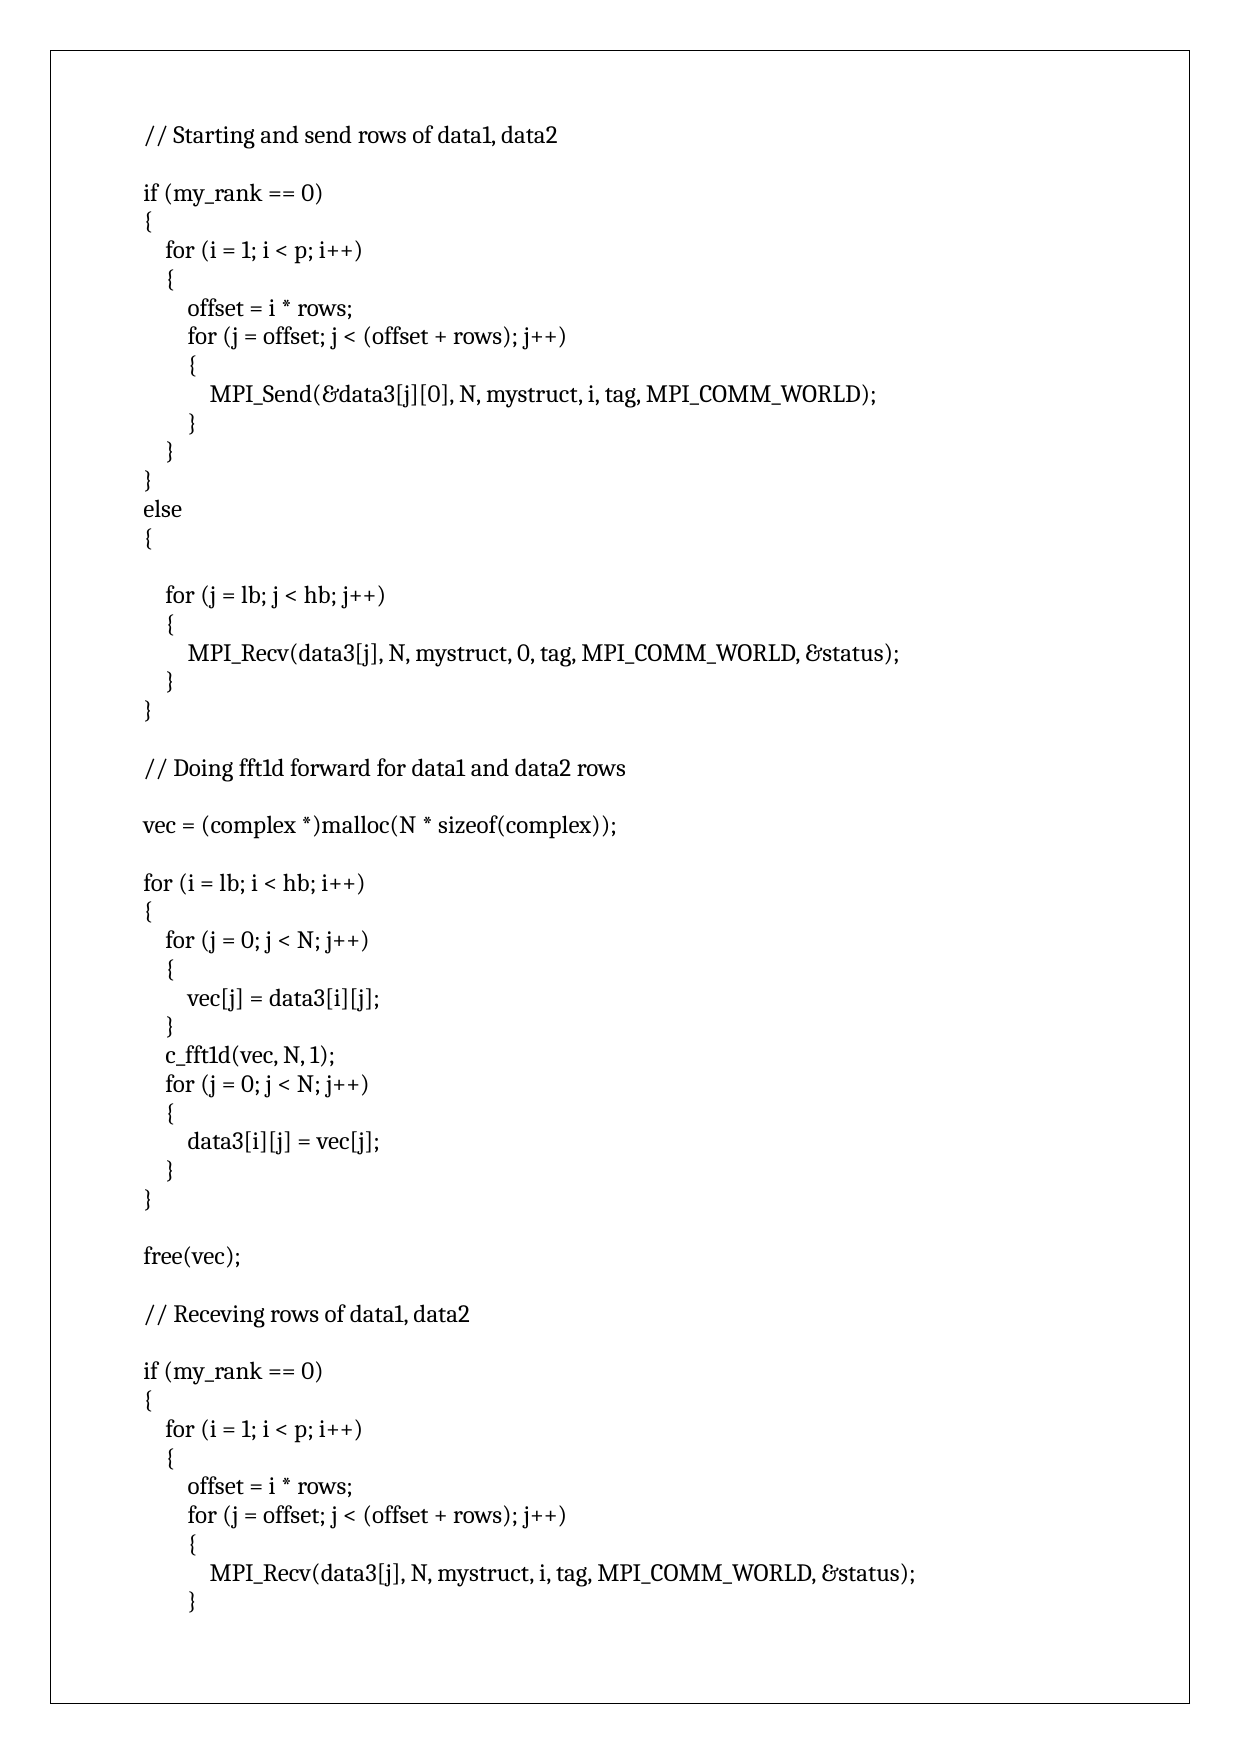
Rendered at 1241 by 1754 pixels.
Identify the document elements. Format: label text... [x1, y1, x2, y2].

text { [121, 1386, 1119, 1415]
text free(vec); [121, 1242, 1119, 1271]
text for (j = offset; j < (offset + rows); j++) [121, 322, 1119, 351]
text c_fft1d(vec, N, 1); [121, 1041, 1119, 1070]
text offset = i * rows; [121, 293, 1119, 322]
text for (i = lb; i < hb; i++) [121, 868, 1119, 897]
text for (j = lb; j < hb; j++) [121, 581, 1119, 610]
text } [121, 667, 1119, 696]
text MPI_Send(&data3[j][0], N, mystruct, i, tag, MPI_COMM_WORLD); [121, 380, 1119, 408]
text } [121, 1587, 1119, 1616]
text { [121, 897, 1119, 926]
text if (my_rank == 0) [121, 1357, 1119, 1386]
text { [121, 610, 1119, 638]
text else [121, 495, 1119, 523]
text } [121, 1156, 1119, 1185]
text offset = i * rows; [121, 1472, 1119, 1501]
text // Doing fft1d forward for data1 and data2 rows [121, 753, 1119, 782]
text { [121, 1443, 1119, 1472]
text vec[j] = data3[i][j]; [121, 983, 1119, 1012]
text vec = (complex *)malloc(N * sizeof(complex)); [121, 811, 1119, 840]
text // Starting and send rows of data1, data2 [121, 121, 1119, 150]
text { [121, 265, 1119, 293]
text MPI_Recv(data3[j], N, mystruct, i, tag, MPI_COMM_WORLD, &status); [121, 1558, 1119, 1587]
text data3[i][j] = vec[j]; [121, 1127, 1119, 1156]
text { [121, 523, 1119, 552]
text for (i = 1; i < p; i++) [121, 236, 1119, 265]
text } [121, 437, 1119, 466]
text for (j = offset; j < (offset + rows); j++) [121, 1501, 1119, 1530]
text { [121, 1098, 1119, 1127]
text for (j = 0; j < N; j++) [121, 926, 1119, 955]
text if (my_rank == 0) [121, 178, 1119, 207]
text } [121, 408, 1119, 437]
text for (j = 0; j < N; j++) [121, 1070, 1119, 1098]
text } [121, 1185, 1119, 1213]
text for (i = 1; i < p; i++) [121, 1415, 1119, 1443]
text } [121, 696, 1119, 725]
text } [121, 466, 1119, 495]
text { [121, 1530, 1119, 1558]
text MPI_Recv(data3[j], N, mystruct, 0, tag, MPI_COMM_WORLD, &status); [121, 638, 1119, 667]
text { [121, 955, 1119, 983]
text // Receving rows of data1, data2 [121, 1300, 1119, 1328]
text } [121, 1012, 1119, 1041]
text { [121, 207, 1119, 236]
text { [121, 351, 1119, 380]
